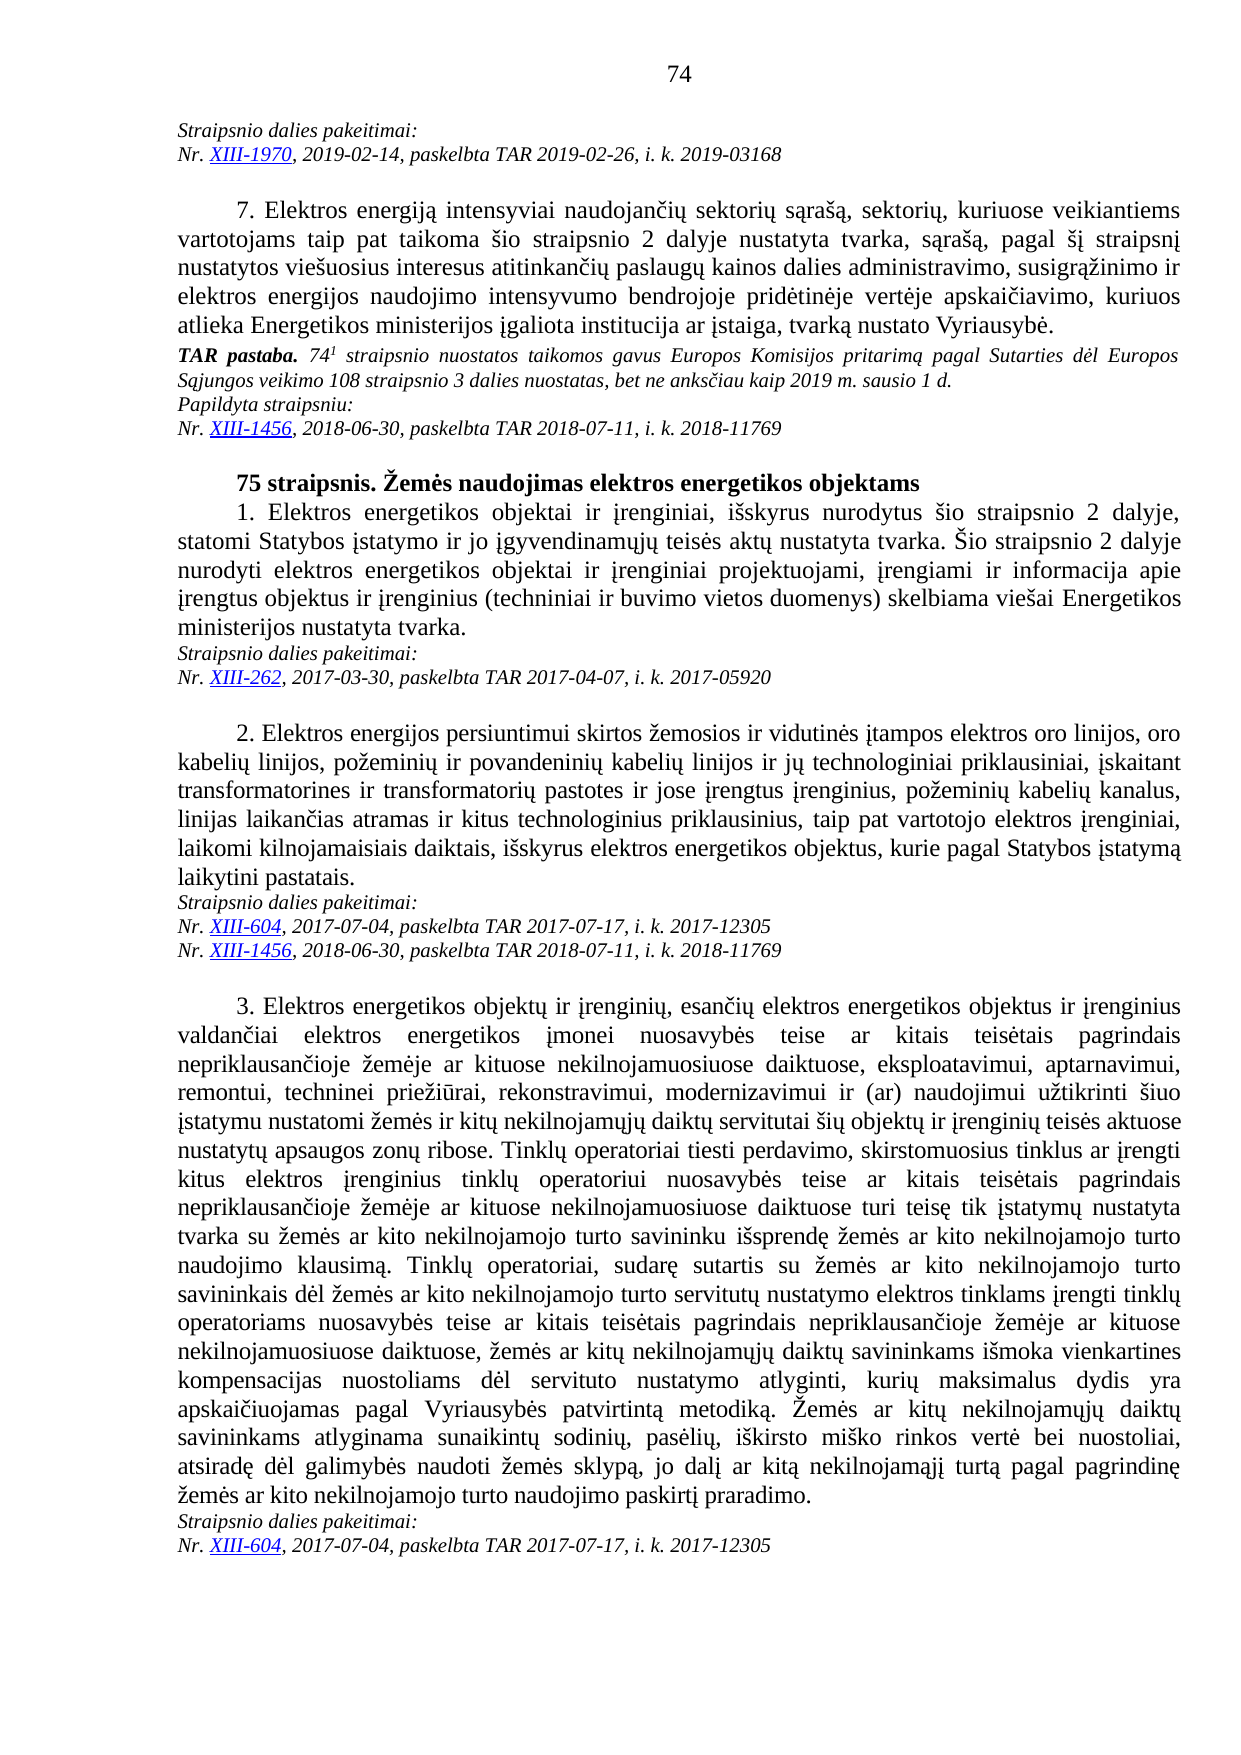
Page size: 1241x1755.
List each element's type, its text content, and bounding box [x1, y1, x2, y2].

text Nr. XIII-604, 2017-07-04, paskelbta TAR 2017-07-17, i. k. 2017-12305 [177, 914, 1181, 938]
text Straipsnio dalies pakeitimai: [177, 1509, 1181, 1533]
text Straipsnio dalies pakeitimai: [177, 641, 1181, 665]
text 7. Elektros energiją intensyviai naudojančių sektorių sąrašą, sektorių, kuriuose veikiantiems vartotojams taip pat taikoma šio straipsnio 2 dalyje nustatyta tvarka, sąrašą, pagal šį straipsnį nustatytos viešuosius interesus atitinkančių paslaugų kainos dalies administravimo, susigrąžinimo ir elektros energijos naudojimo intensyvumo bendrojoje pridėtinėje vertėje apskaičiavimo, kuriuos atlieka Energetikos ministerijos įgaliota institucija ar įstaiga, tvarką nustato Vyriausybė. [177, 195, 1181, 339]
text Straipsnio dalies pakeitimai: [177, 890, 1181, 914]
text Nr. XIII-604, 2017-07-04, paskelbta TAR 2017-07-17, i. k. 2017-12305 [177, 1533, 1181, 1557]
text Papildyta straipsniu: [177, 392, 1181, 416]
text 3. Elektros energetikos objektų ir įrenginių, esančių elektros energetikos objektus ir įrenginius valdančiai elektros energetikos įmonei nuosavybės teise ar kitais teisėtais pagrindais nepriklausančioje žemėje ar kituose nekilnojamuosiuose daiktuose, eksploatavimui, aptarnavimui, remontui, techninei priežiūrai, rekonstravimui, modernizavimui ir (ar) naudojimui užtikrinti šiuo įstatymu nustatomi žemės ir kitų nekilnojamųjų daiktų servitutai šių objektų ir įrenginių teisės aktuose nustatytų apsaugos zonų ribose. Tinklų operatoriai tiesti perdavimo, skirstomuosius tinklus ar įrengti kitus elektros įrenginius tinklų operatoriui nuosavybės teise ar kitais teisėtais pagrindais nepriklausančioje žemėje ar kituose nekilnojamuosiuose daiktuose turi teisę tik įstatymų nustatyta tvarka su žemės ar kito nekilnojamojo turto savininku išsprendę žemės ar kito nekilnojamojo turto naudojimo klausimą. Tinklų operatoriai, sudarę sutartis su žemės ar kito nekilnojamojo turto savininkais dėl žemės ar kito nekilnojamojo turto servitutų nustatymo elektros tinklams įrengti tinklų operatoriams nuosavybės teise ar kitais teisėtais pagrindais nepriklausančioje žemėje ar kituose nekilnojamuosiuose daiktuose, žemės ar kitų nekilnojamųjų daiktų savininkams išmoka vienkartines kompensacijas nuostoliams dėl servituto nustatymo atlyginti, kurių maksimalus dydis yra apskaičiuojamas pagal Vyriausybės patvirtintą metodiką. Žemės ar kitų nekilnojamųjų daiktų savininkams atlyginama sunaikintų sodinių, pasėlių, iškirsto miško rinkos vertė bei nuostoliai, atsiradę dėl galimybės naudoti žemės sklypą, jo dalį ar kitą nekilnojamąjį turtą pagal pagrindinę žemės ar kito nekilnojamojo turto naudojimo paskirtį praradimo. [177, 991, 1181, 1509]
text TAR pastaba. 741 straipsnio nuostatos taikomos gavus Europos Komisijos pritarimą pagal Sutarties dėl Europos Sąjungos veikimo 108 straipsnio 3 dalies nuostatas, bet ne anksčiau kaip 2019 m. sausio 1 d. [177, 339, 1181, 392]
text Nr. XIII-1970, 2019-02-14, paskelbta TAR 2019-02-26, i. k. 2019-03168 [177, 142, 1181, 166]
text 75 straipsnis. Žemės naudojimas elektros energetikos objektams [177, 468, 1181, 497]
text Nr. XIII-1456, 2018-06-30, paskelbta TAR 2018-07-11, i. k. 2018-11769 [177, 938, 1181, 962]
text Nr. XIII-1456, 2018-06-30, paskelbta TAR 2018-07-11, i. k. 2018-11769 [177, 416, 1181, 440]
text 2. Elektros energijos persiuntimui skirtos žemosios ir vidutinės įtampos elektros oro linijos, oro kabelių linijos, požeminių ir povandeninių kabelių linijos ir jų technologiniai priklausiniai, įskaitant transformatorines ir transformatorių pastotes ir jose įrengtus įrenginius, požeminių kabelių kanalus, linijas laikančias atramas ir kitus technologinius priklausinius, taip pat vartotojo elektros įrenginiai, laikomi kilnojamaisiais daiktais, išskyrus elektros energetikos objektus, kurie pagal Statybos įstatymą laikytini pastatais. [177, 718, 1181, 890]
text 1. Elektros energetikos objektai ir įrenginiai, išskyrus nurodytus šio straipsnio 2 dalyje, statomi Statybos įstatymo ir jo įgyvendinamųjų teisės aktų nustatyta tvarka. Šio straipsnio 2 dalyje nurodyti elektros energetikos objektai ir įrenginiai projektuojami, įrengiami ir informacija apie įrengtus objektus ir įrenginius (techniniai ir buvimo vietos duomenys) skelbiama viešai Energetikos ministerijos nustatyta tvarka. [177, 497, 1181, 641]
text Straipsnio dalies pakeitimai: [177, 118, 1181, 142]
text Nr. XIII-262, 2017-03-30, paskelbta TAR 2017-04-07, i. k. 2017-05920 [177, 665, 1181, 689]
